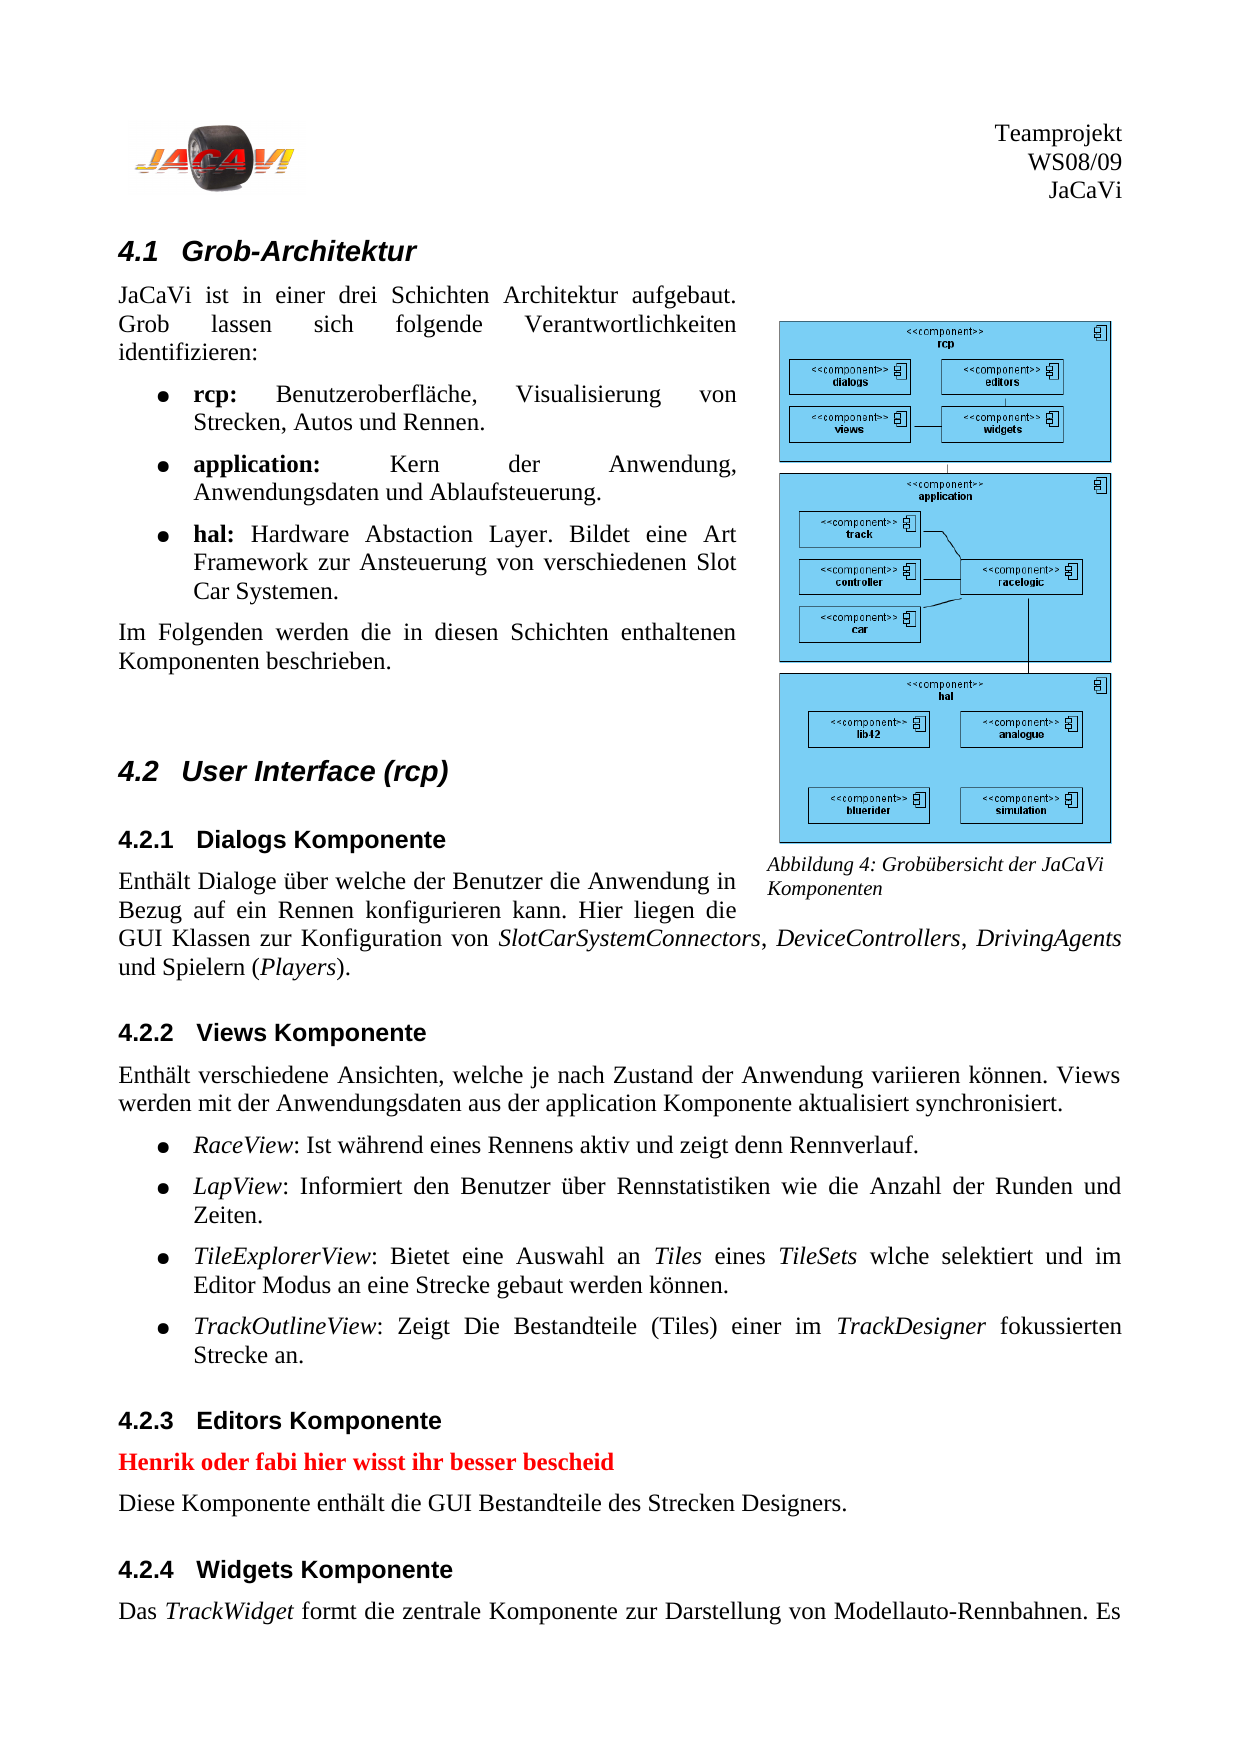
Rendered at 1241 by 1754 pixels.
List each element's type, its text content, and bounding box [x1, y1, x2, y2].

list hal: Hardware Abstaction Layer. Bildet eine Art Framework zur Ansteuerung von verschiedenen Slot Car Systemen. [156, 519, 767, 605]
text Im Folgenden werden die in diesen Schichten enthaltenen Komponenten beschrieben. [118, 617, 767, 675]
list rcp: Benutzeroberfläche, Visualisierung von Strecken, Autos und Rennen. [156, 379, 767, 436]
list application: Kern der Anwendung, Anwendungsdaten und Ablaufsteuerung. [156, 449, 767, 506]
subtitle Dialogs Komponente [118, 825, 767, 853]
picture [128, 120, 307, 195]
list LapView: Informiert den Benutzer über Rennstatistiken wie die Anzahl der Runden und Zeiten. [156, 1171, 1122, 1228]
text JaCaVi ist in einer drei Schichten Architektur aufgebaut. Grob lassen sich folgende Verantwortlichkeiten identifizieren: [118, 280, 1122, 366]
text Enthält Dialoge über welche der Benutzer die Anwendung in Bezug auf ein Rennen konfigurieren kann. Hier liegen die GUI Klassen zur Konfiguration von SlotCarSystemConnectors, DeviceControllers, DrivingAgents und Spielern (Players). [118, 866, 1122, 981]
subtitle Grob-Architektur [118, 234, 1122, 267]
list TrackOutlineView: Zeigt Die Bestandteile (Tiles) einer im TrackDesigner fokussierten Strecke an. [156, 1311, 1122, 1368]
subtitle Editors Komponente [118, 1406, 1122, 1435]
text Enthält verschiedene Ansichten, welche je nach Zustand der Anwendung variieren können. Views werden mit der Anwendungsdaten aus der application Komponente aktualisiert synchronisiert. [118, 1060, 1122, 1117]
list RaceView: Ist während eines Rennens aktiv und zeigt denn Rennverlauf. [156, 1130, 1122, 1158]
subtitle Widgets Komponente [118, 1555, 1122, 1583]
text Diese Komponente enthält die GUI Bestandteile des Strecken Designers. [118, 1488, 1122, 1517]
subtitle [767, 303, 1122, 316]
text Abbildung 4: Grobübersicht der JaCaVi Komponenten [767, 852, 1122, 900]
subtitle Views Komponente [118, 1018, 1122, 1047]
list TileExplorerView: Bietet eine Auswahl an Tiles eines TileSets wlche selektiert und im Editor Modus an eine Strecke gebaut werden können. [156, 1241, 1122, 1298]
text Das TrackWidget formt die zentrale Komponente zur Darstellung von Modellauto-Rennbahnen. Es [118, 1596, 1122, 1625]
text Henrik oder fabi hier wisst ihr besser bescheid [118, 1447, 1122, 1476]
picture [767, 316, 1122, 852]
subtitle User Interface (rcp) [118, 754, 767, 787]
